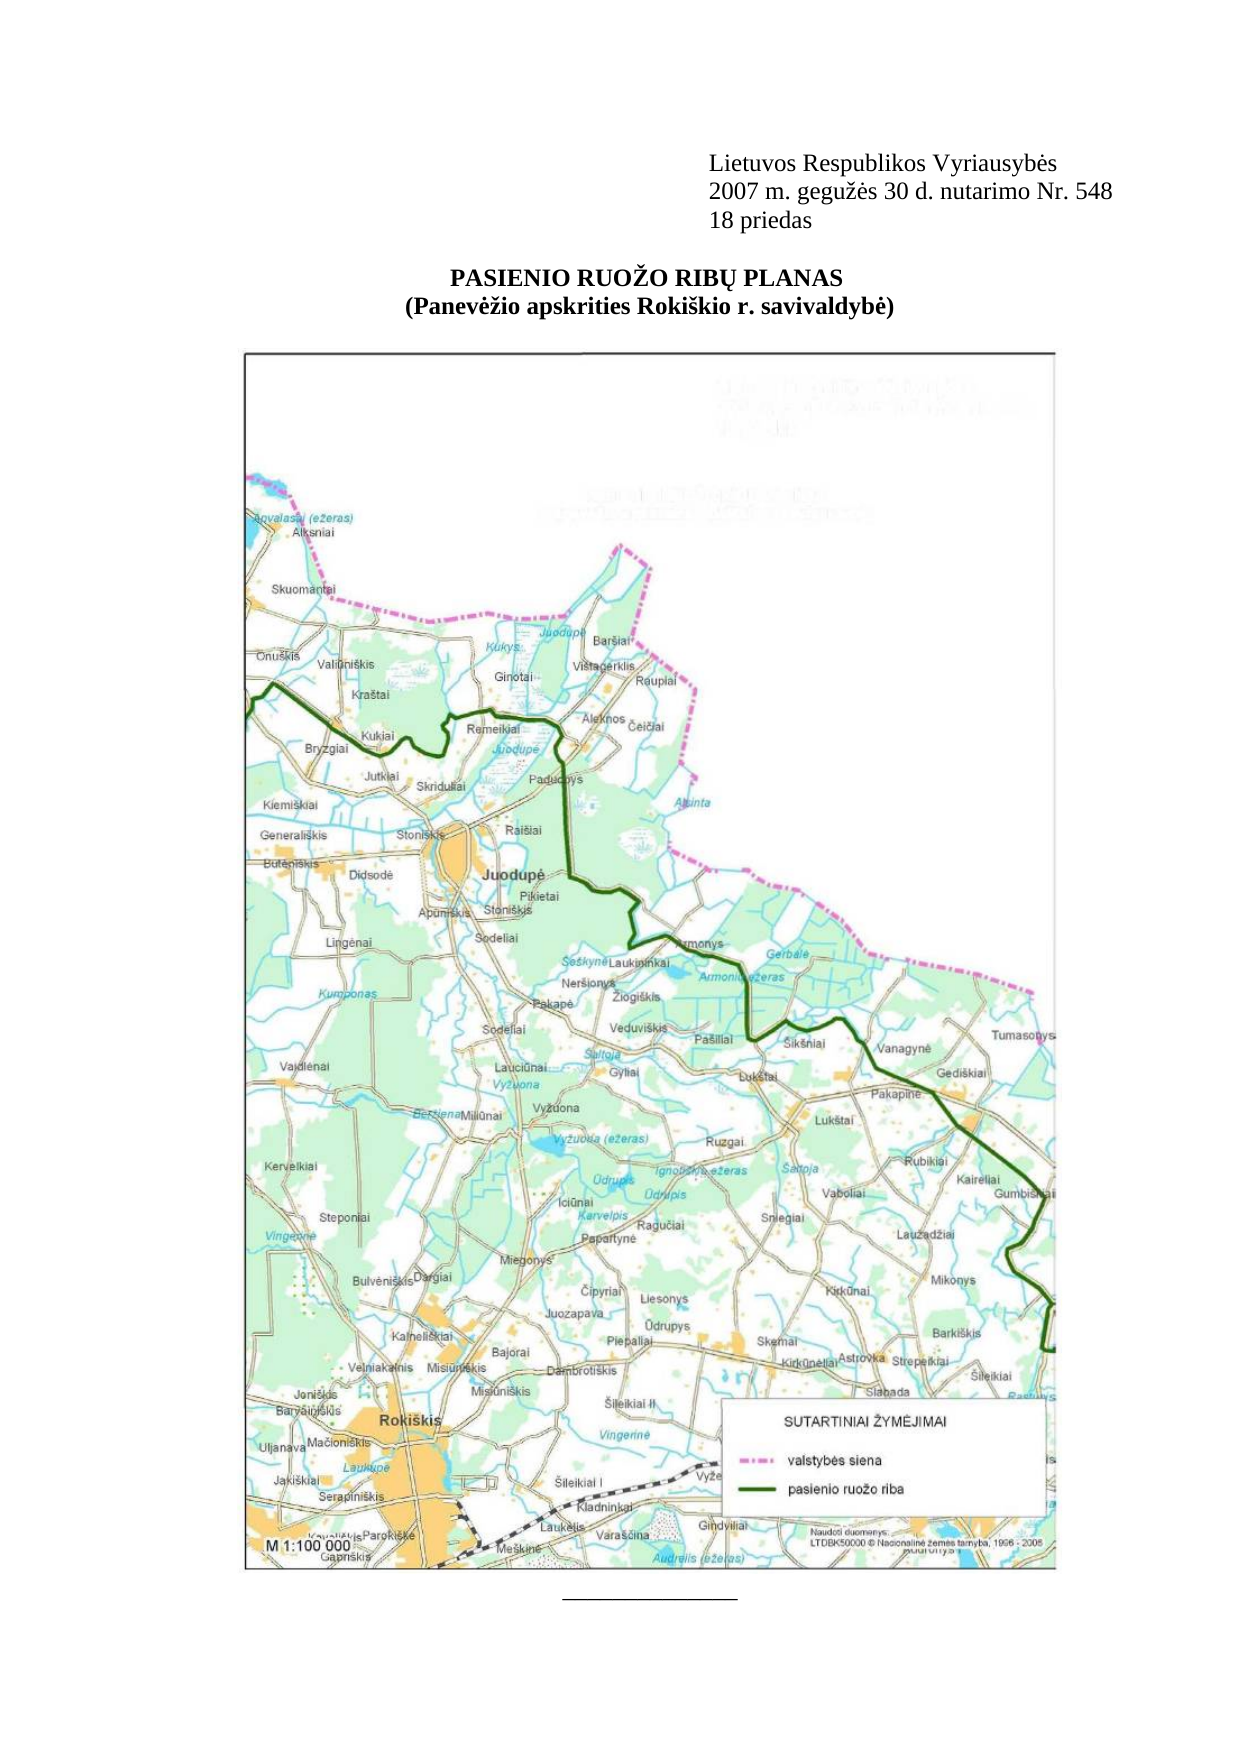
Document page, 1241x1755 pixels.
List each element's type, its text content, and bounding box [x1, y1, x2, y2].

text ______________ [177, 1574, 1122, 1603]
text Lietuvos Respublikos Vyriausybės [177, 148, 1122, 176]
text PASIENIO RUOŽO RIBŲ PLANAS [177, 263, 1122, 291]
text 18 priedas [177, 205, 1122, 234]
text 2007 m. gegužės 30 d. nutarimo Nr. 548 [177, 176, 1122, 205]
text (Panevėžio apskrities Rokiškio r. savivaldybė) [177, 291, 1122, 320]
